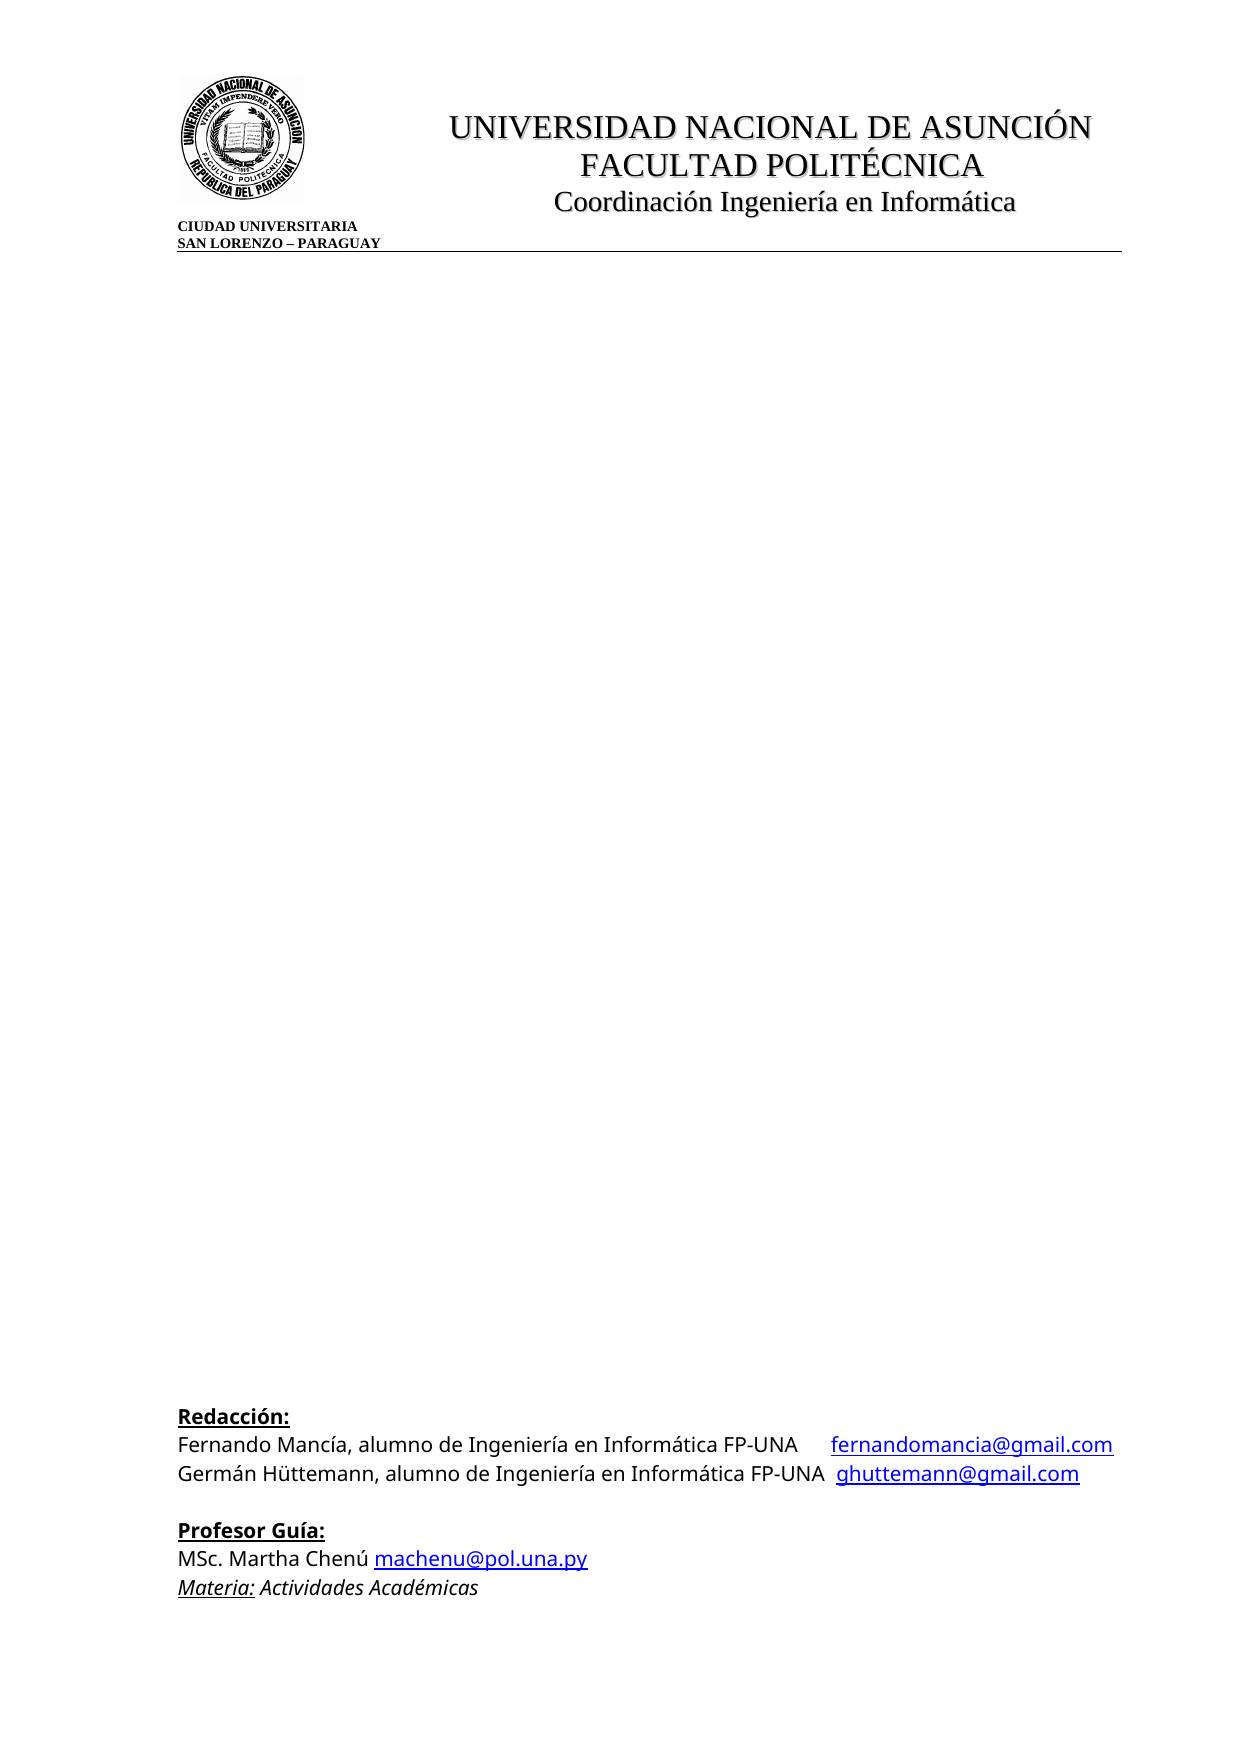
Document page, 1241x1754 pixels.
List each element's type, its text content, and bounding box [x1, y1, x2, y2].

text Fernando Mancía, alumno de Ingeniería en Informática FP-UNA fernandomancia@gmail.com [177, 1431, 1122, 1459]
text Materia: Actividades Académicas [177, 1573, 1122, 1601]
text Redacción: [177, 1402, 1122, 1431]
text Profesor Guía: [177, 1516, 1122, 1544]
text Germán Hüttemann, alumno de Ingeniería en Informática FP-UNA ghuttemann@gmail.com [177, 1459, 1122, 1487]
text MSc. Martha Chenú machenu@pol.una.py [177, 1544, 1122, 1573]
